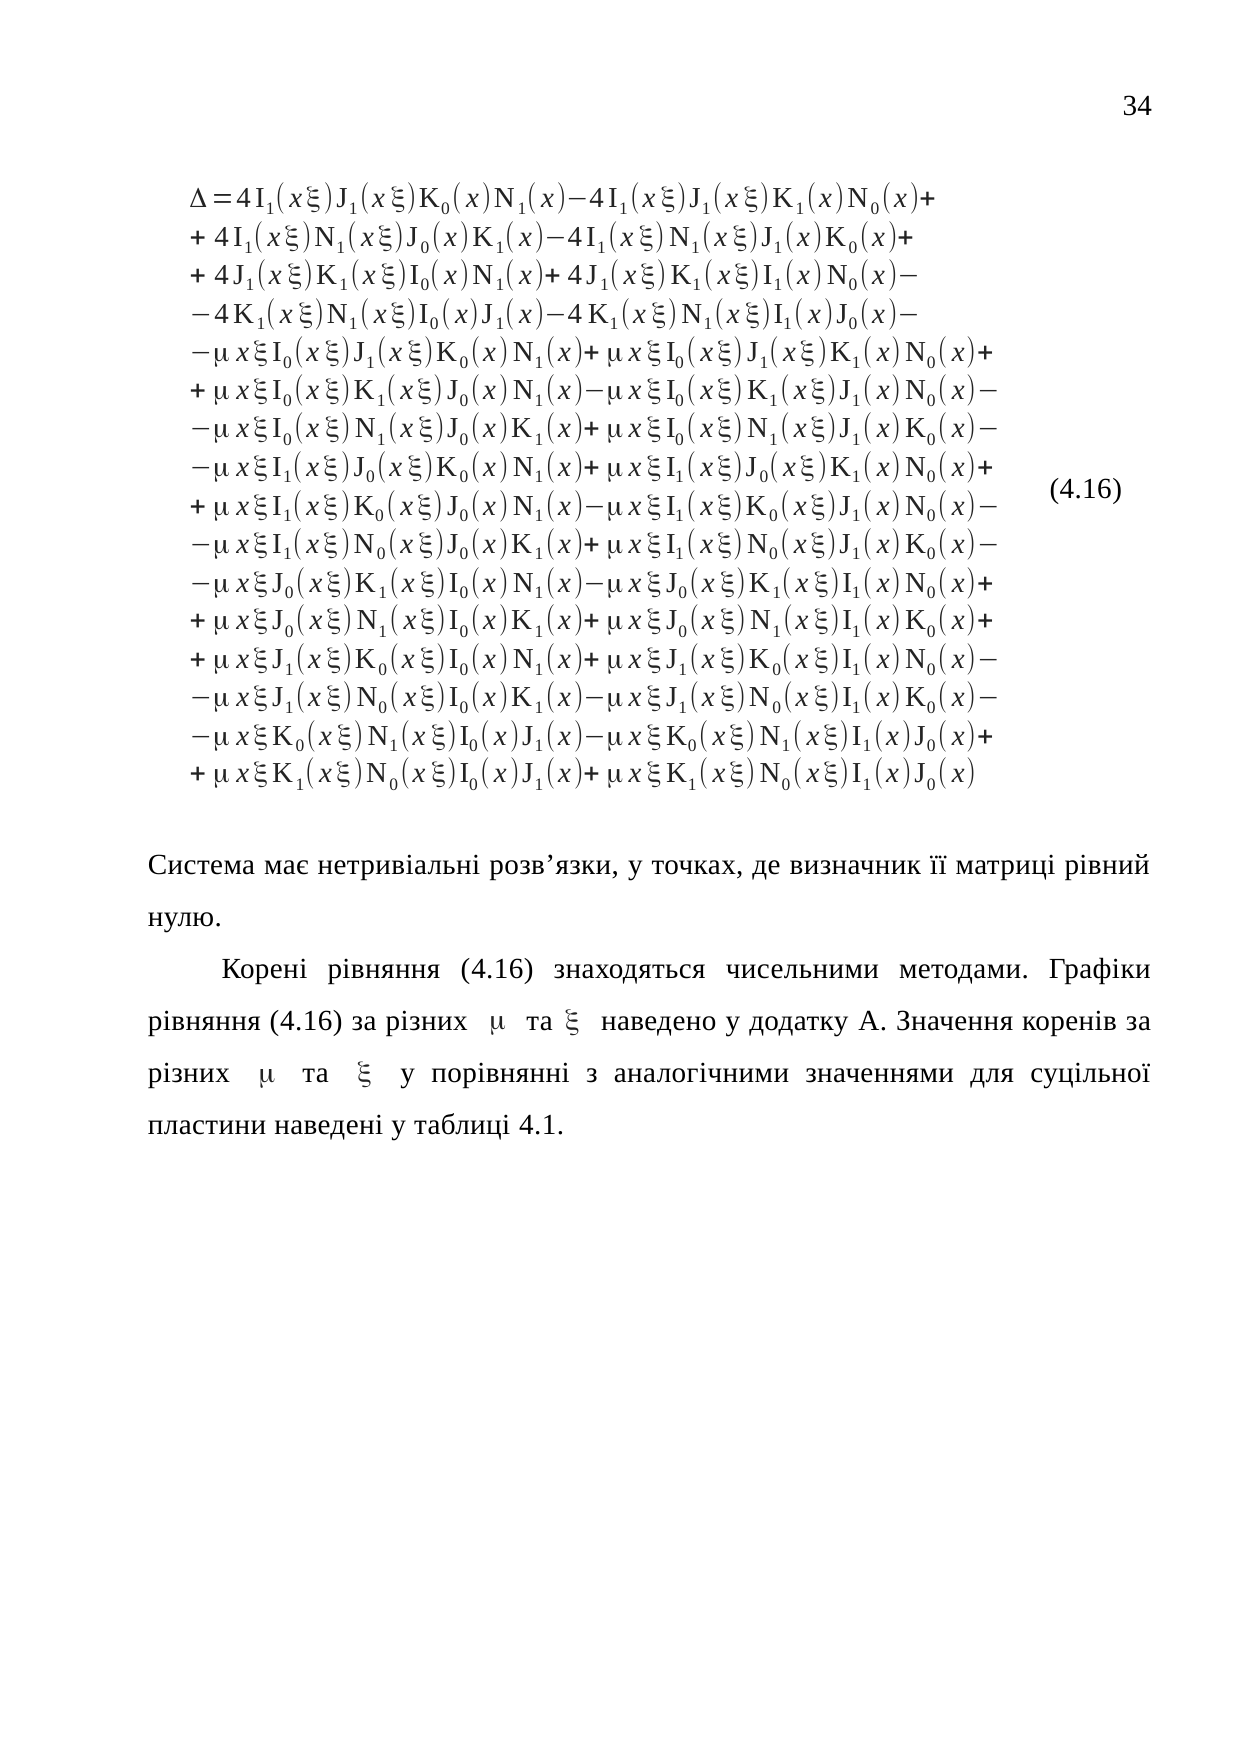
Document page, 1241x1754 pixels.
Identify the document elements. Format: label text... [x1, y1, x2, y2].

text Корені рівняння (4.16) знаходяться чисельними методами. Графіки рівняння (4.16) за різних та наведено у додатку А. Значення коренів за різних та у порівнянні з аналогічними значеннями для суцільної пластини наведені у таблиці 4.1. [148, 951, 1152, 1141]
text (4.16) [148, 153, 1152, 824]
text Система має нетривіальні розв’язки, у точках, де визначник її матриці рівний нулю. [148, 847, 1152, 933]
